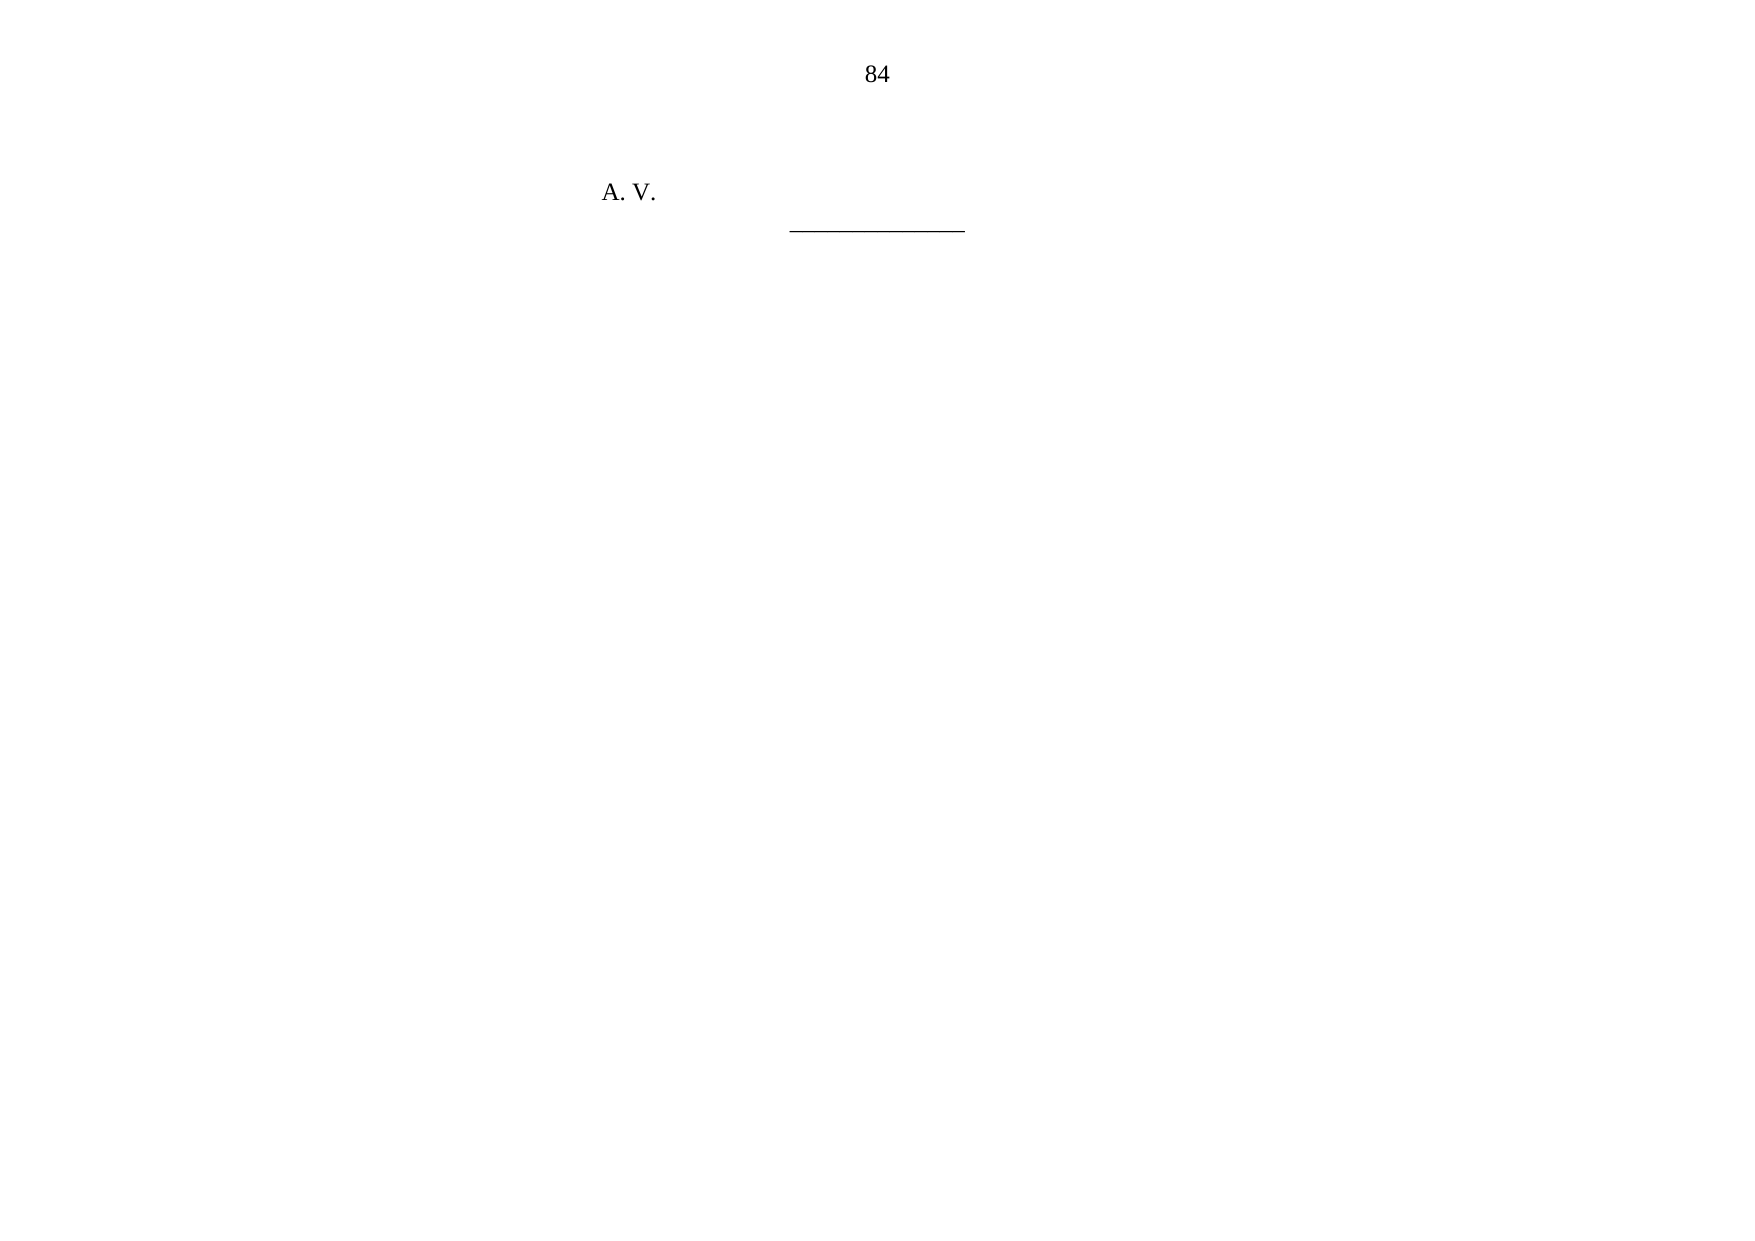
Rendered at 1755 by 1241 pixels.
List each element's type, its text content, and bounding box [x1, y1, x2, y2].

text ______________ [118, 206, 1636, 235]
text A. V. [118, 177, 1636, 206]
